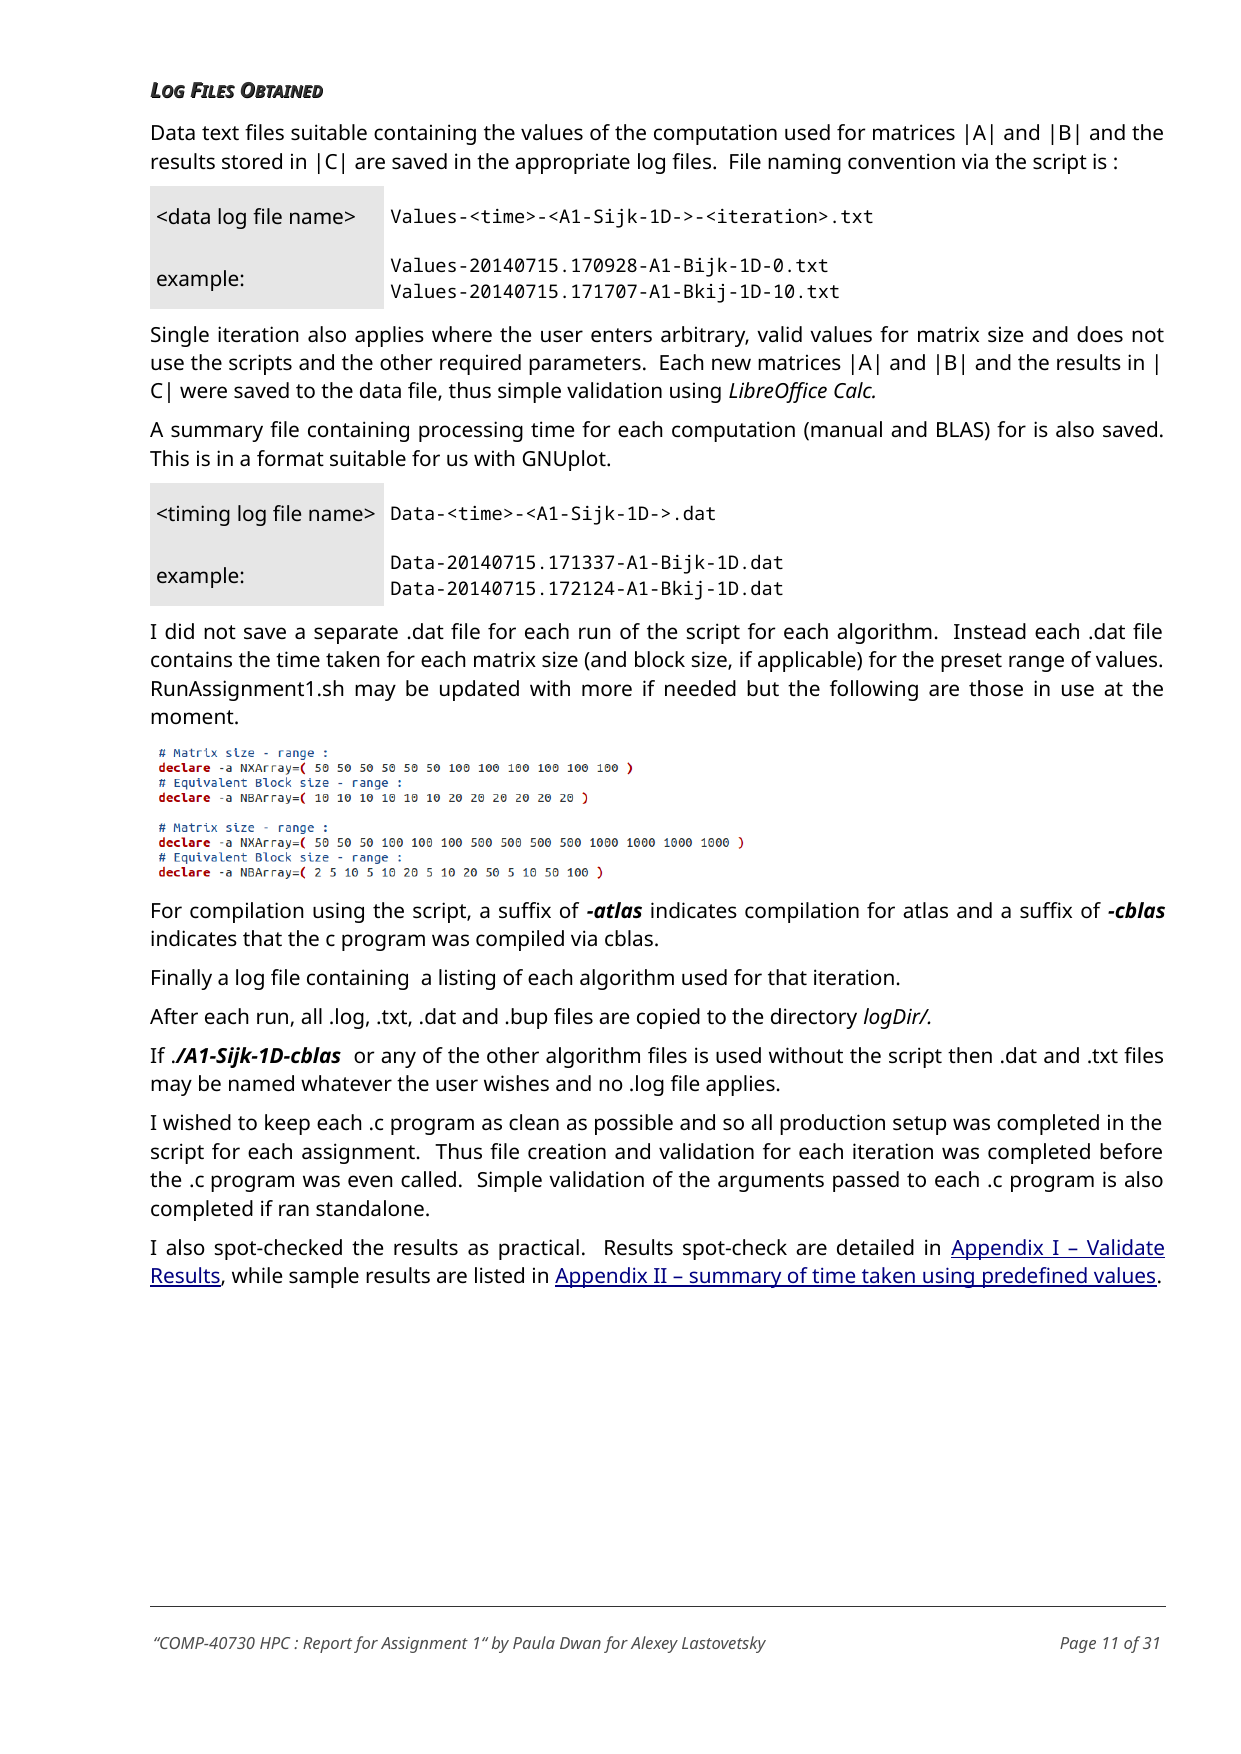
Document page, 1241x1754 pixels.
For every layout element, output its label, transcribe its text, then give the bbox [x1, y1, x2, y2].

table_cell example: [150, 544, 384, 606]
text After each run, all .log, .txt, .dat and .bup files are copied to the directory logDir/. [150, 1002, 1166, 1031]
table_header <data log file name> [150, 186, 384, 247]
text If ./A1-Sijk-1D-cblas or any of the other algorithm files is used without the script then .dat and .txt files may be named whatever the user wishes and no .log file applies. [150, 1041, 1166, 1098]
text Finally a log file containing a listing of each algorithm used for that iteration. [150, 963, 1166, 992]
table_header Data-<time>-<A1-Sijk-1D->.dat [384, 483, 1166, 544]
text A summary file containing processing time for each computation (manual and BLAS) for is also saved. This is in a format suitable for us with GNUplot. [150, 416, 1166, 472]
picture [150, 741, 750, 886]
text Data text files suitable containing the values of the computation used for matrices |A| and |B| and the results stored in |C| are saved in the appropriate log files. File naming convention via the script is : [150, 118, 1166, 175]
table_cell example: [150, 247, 384, 309]
text I also spot-checked the results as practical. Results spot-check are detailed in Appendix I – Validate Results, while sample results are listed in Appendix II – summary of time taken using predefined values. [150, 1233, 1166, 1289]
text Single iteration also applies where the user enters arbitrary, valid values for matrix size and does not use the scripts and the other required parameters. Each new matrices |A| and |B| and the results in |C| were saved to the data file, thus simple validation using LibreOffice Calc. [150, 320, 1166, 405]
table_cell Values-20140715.170928-A1-Bijk-1D-0.txt Values-20140715.171707-A1-Bkij-1D-10.txt [384, 247, 1166, 309]
table_cell Data-20140715.171337-A1-Bijk-1D.dat Data-20140715.172124-A1-Bkij-1D.dat [384, 544, 1166, 606]
table_header Values-<time>-<A1-Sijk-1D->-<iteration>.txt [384, 186, 1166, 247]
text I did not save a separate .dat file for each run of the script for each algorithm. Instead each .dat file contains the time taken for each matrix size (and block size, if applicable) for the preset range of values. RunAssignment1.sh may be updated with more if needed but the following are those in use at the moment. [150, 617, 1166, 731]
text I wished to keep each .c program as clean as possible and so all production setup was completed in the script for each assignment. Thus file creation and validation for each iteration was completed before the .c program was even called. Simple validation of the arguments passed to each .c program is also completed if ran standalone. [150, 1108, 1166, 1222]
text For compilation using the script, a suffix of -atlas indicates compilation for atlas and a suffix of -cblas indicates that the c program was compiled via cblas. [150, 896, 1166, 953]
table_header <timing log file name> [150, 483, 384, 544]
subtitle Log Files Obtained [150, 75, 1166, 103]
